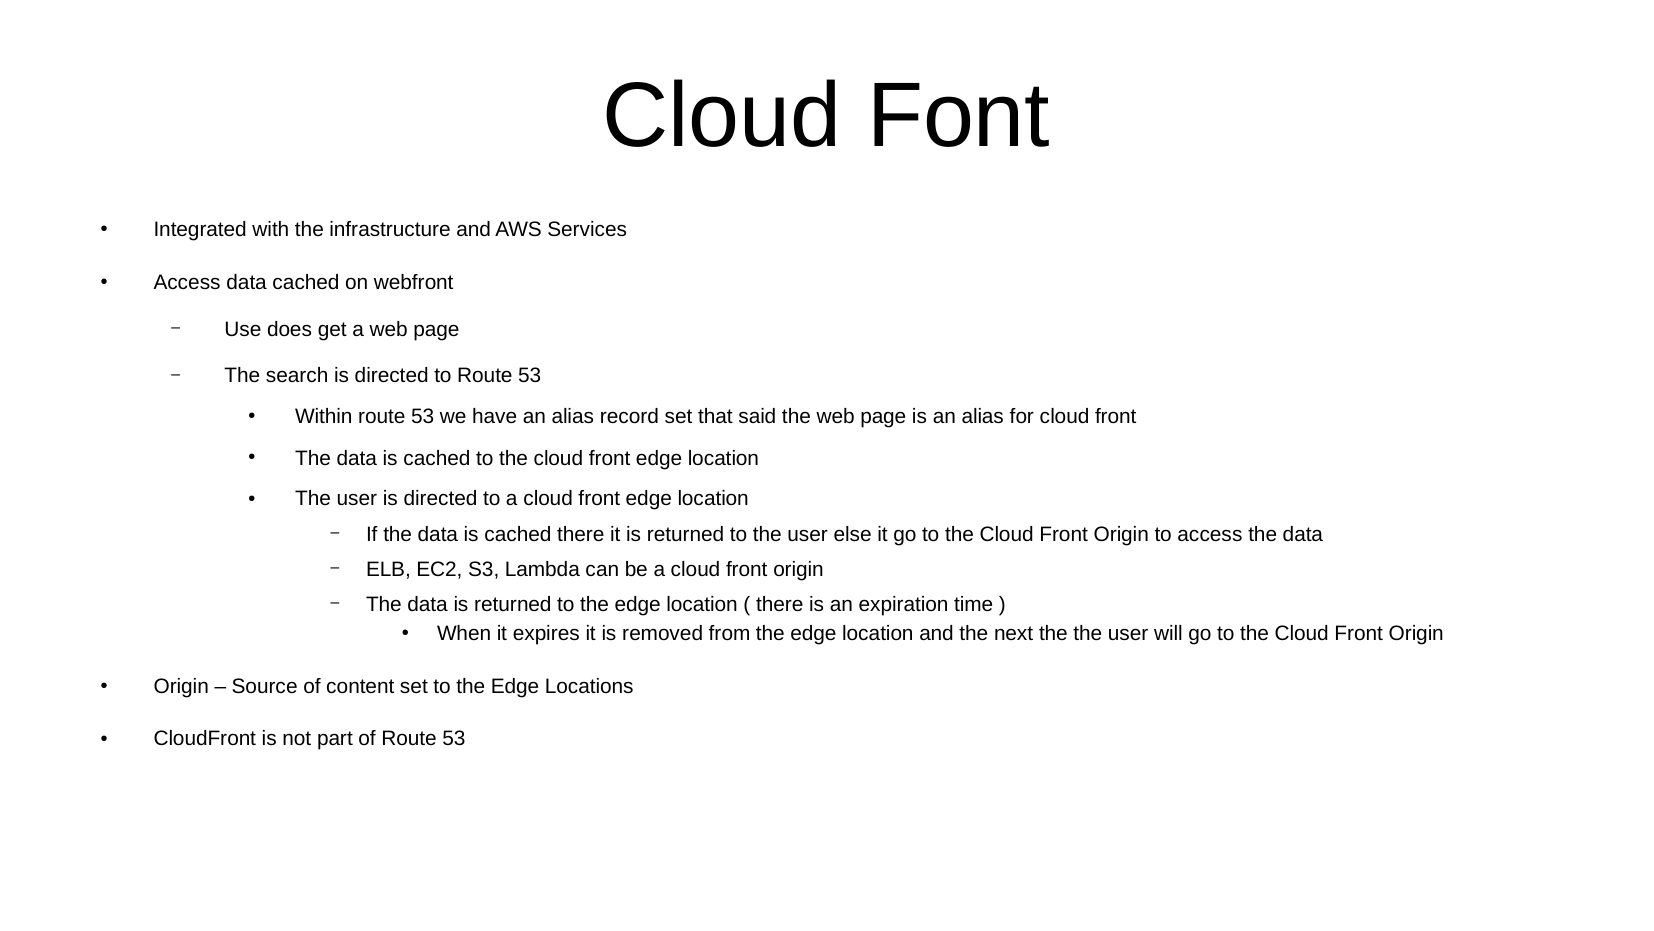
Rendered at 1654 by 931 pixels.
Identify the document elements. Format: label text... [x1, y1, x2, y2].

title Cloud Font [82, 37, 1571, 193]
list Integrated with the infrastructure and AWS Services Access data cached on webfront Use does get a web page The search is directed to Route 53 Within route 53 we have an alias record set that said the web page is an alias for cloud front The data is cached to the cloud front edge location The user is directed to a cloud front edge location If the data is cached there it is returned to the user else it go to the Cloud Front Origin to access the data ELB, EC2, S3, Lambda can be a cloud front origin The data is returned to the edge location ( there is an expiration time ) When it expires it is removed from the edge location and the next the the user will go to the Cloud Front Origin Origin – Source of content set to the Edge Locations CloudFront is not part of Route 53 [82, 217, 1636, 916]
